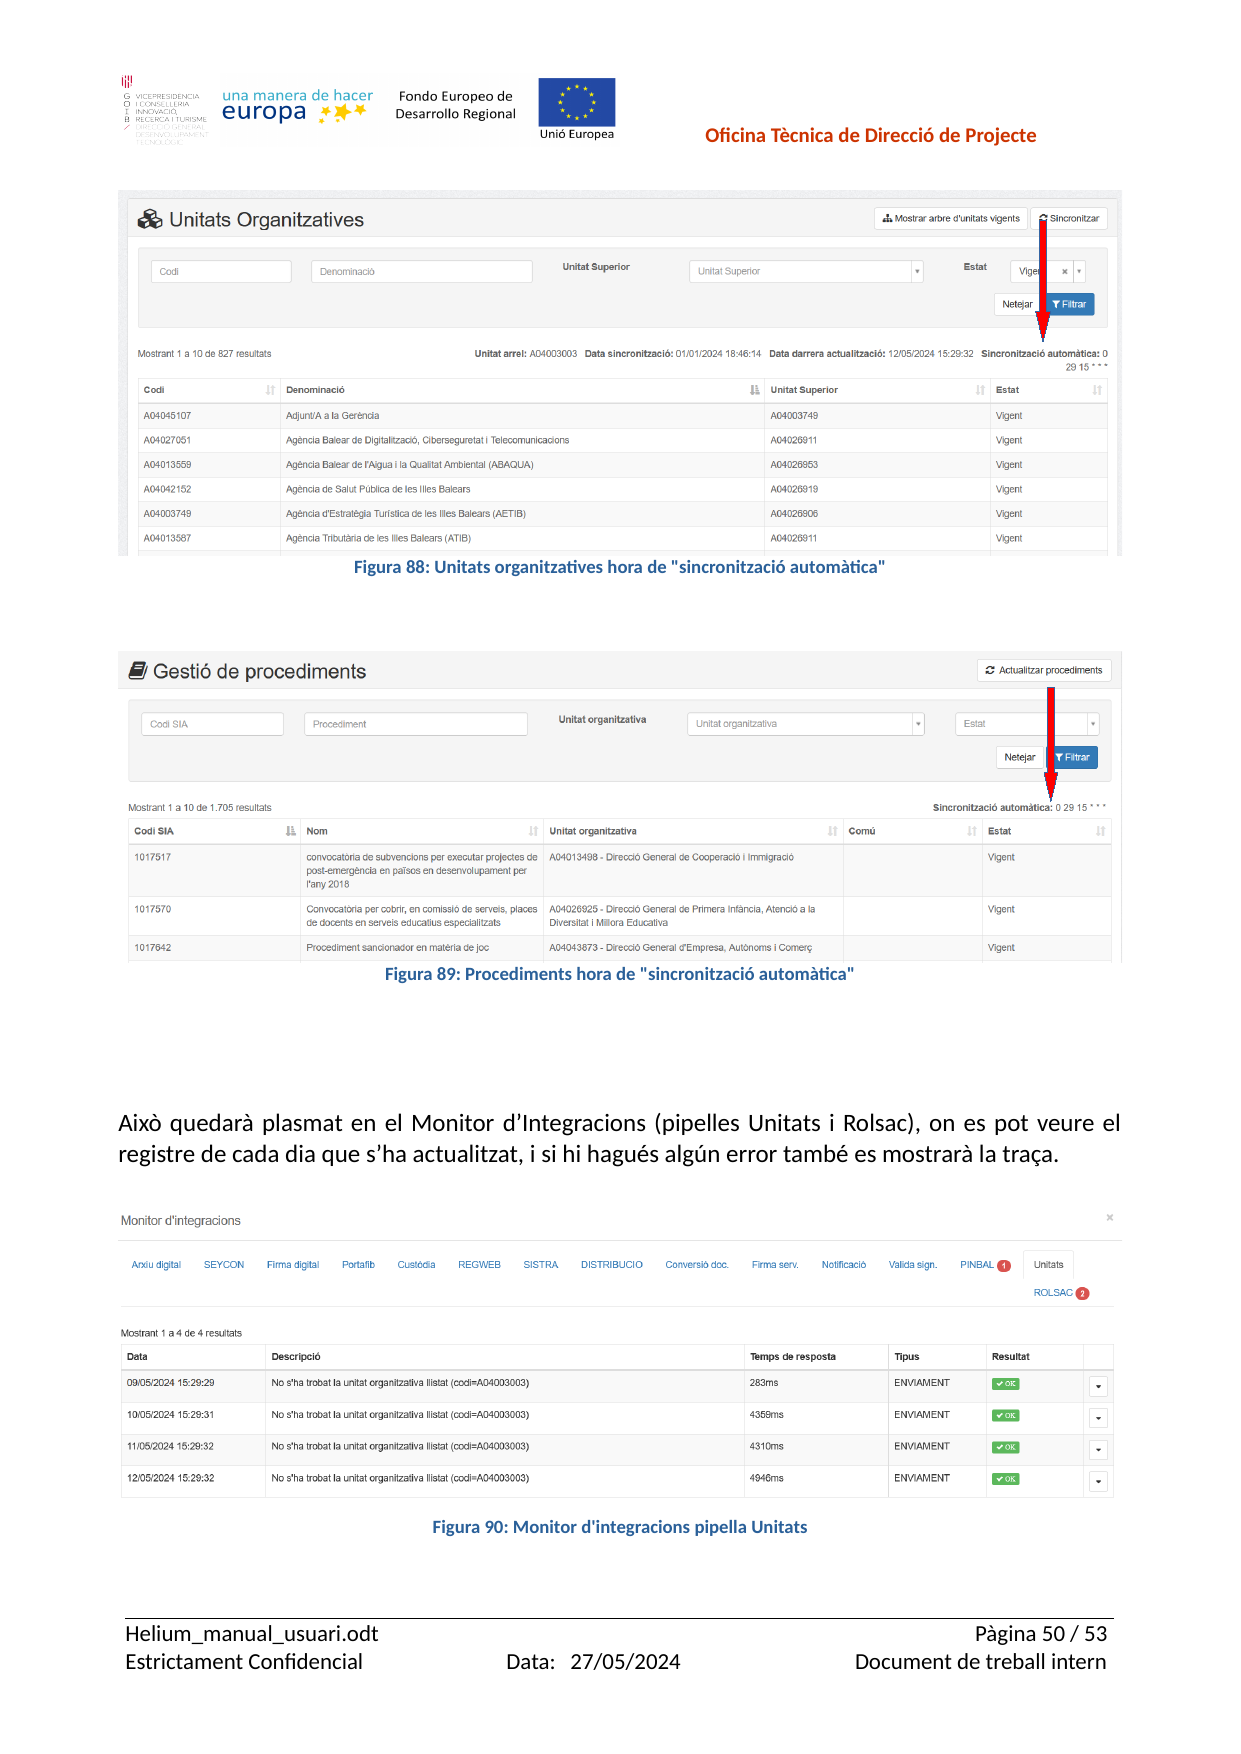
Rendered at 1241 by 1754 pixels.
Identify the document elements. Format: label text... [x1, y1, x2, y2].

text Figura 90: Monitor d'integracions pipella Unitats [118, 1516, 1122, 1538]
picture [118, 73, 213, 147]
picture [118, 190, 1123, 556]
picture [118, 651, 1123, 963]
text Figura 89: Procediments hora de "sincronització automàtica" [118, 963, 1122, 985]
text Figura 88: Unitats organitzatives hora de "sincronització automàtica" [118, 556, 1122, 578]
picture [118, 1211, 1123, 1516]
picture [219, 73, 621, 147]
text Això quedarà plasmat en el Monitor d’Integracions (pipelles Unitats i Rolsac), on es pot veure el registre de cada dia que s’ha actualitzat, i si hi hagués algún error també es mostrarà la traça. [118, 1107, 1122, 1168]
